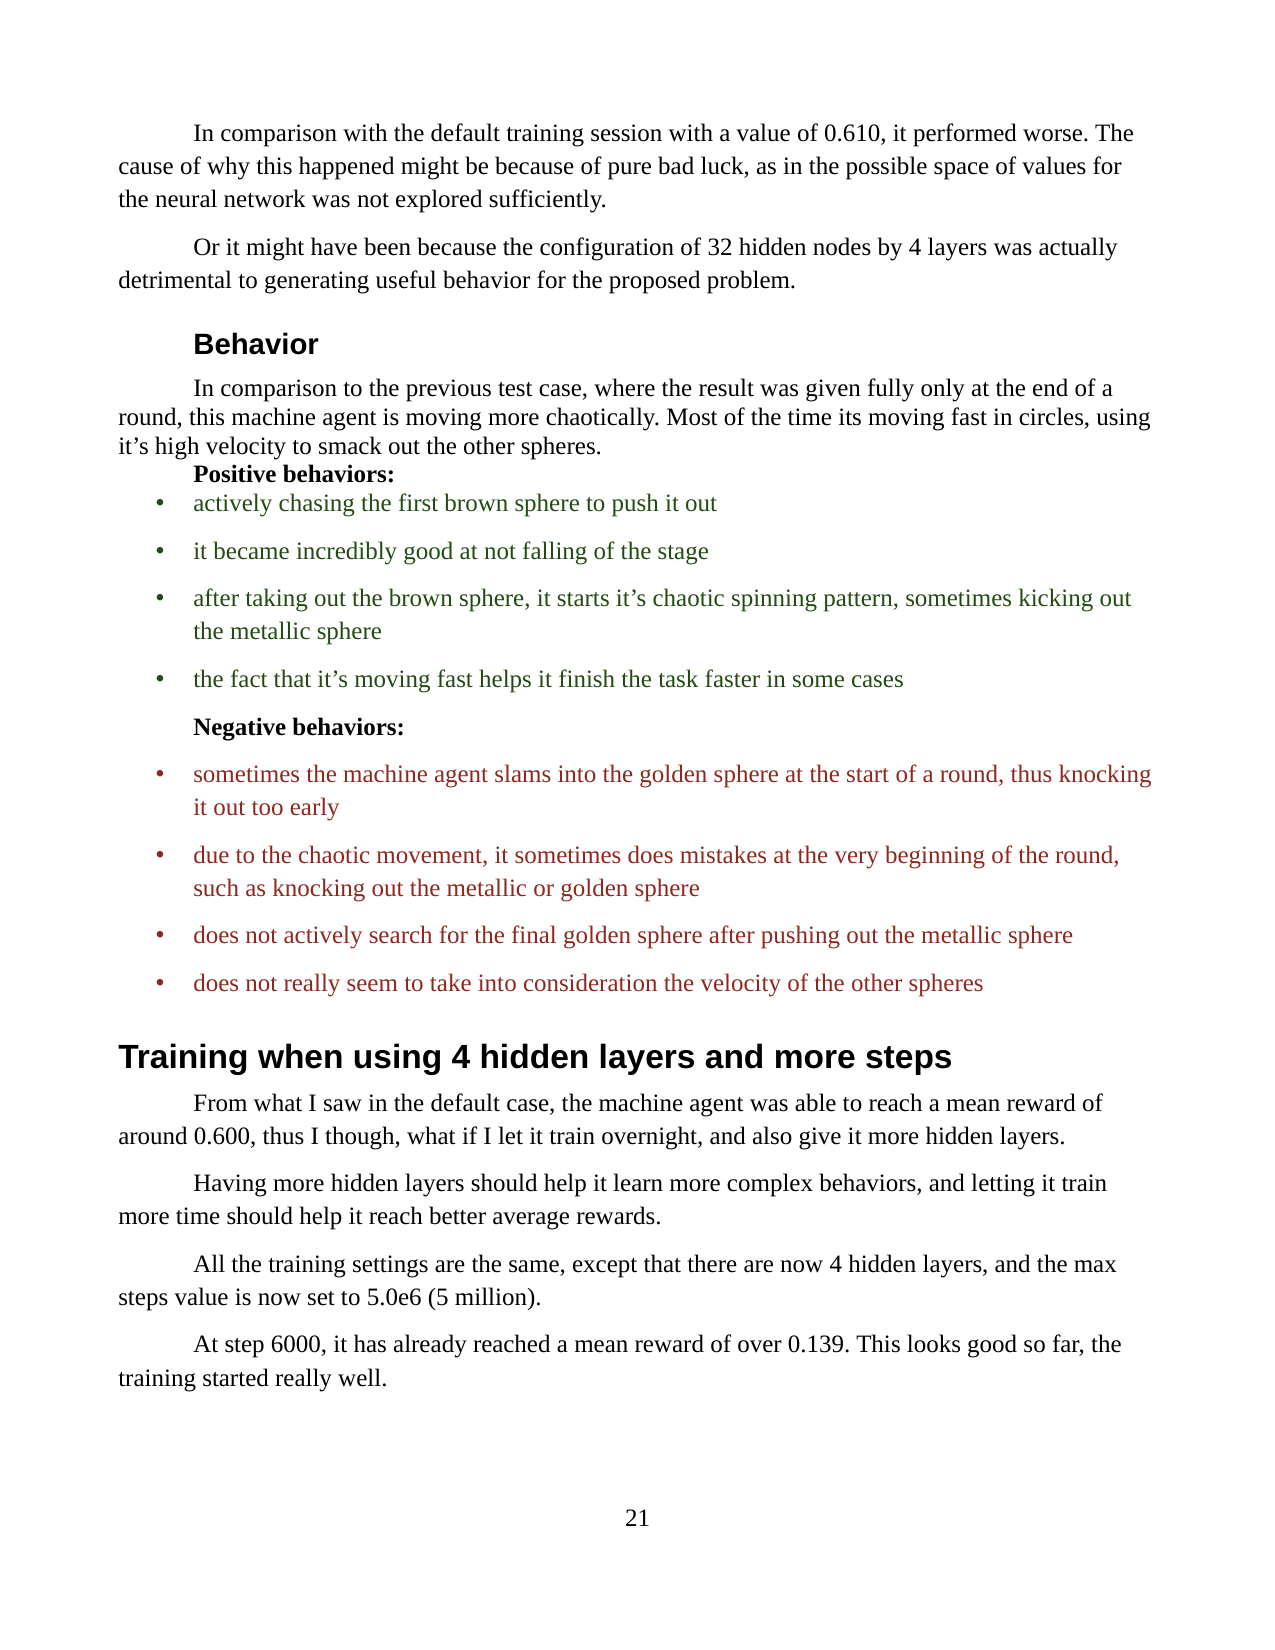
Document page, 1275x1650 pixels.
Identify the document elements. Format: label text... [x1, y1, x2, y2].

text Or it might have been because the configuration of 32 hidden nodes by 4 layers was actually detrimental to generating useful behavior for the proposed problem. [118, 232, 1157, 293]
list sometimes the machine agent slams into the golden sphere at the start of a round, thus knocking it out too early [156, 759, 1157, 821]
list does not actively search for the final golden sphere after pushing out the metallic sphere [156, 921, 1157, 949]
list it became incredibly good at not falling of the stage [156, 536, 1157, 564]
list due to the chaotic movement, it sometimes does mistakes at the very beginning of the round, such as knocking out the metallic or golden sphere [156, 840, 1157, 902]
text In comparison to the previous test case, where the result was given fully only at the end of a round, this machine agent is moving more chaotically. Most of the time its moving fast in circles, using it’s high velocity to smack out the other spheres. [118, 373, 1157, 459]
list the fact that it’s moving fast helps it finish the task faster in some cases [156, 664, 1157, 693]
text In comparison with the default training session with a value of 0.610, it performed worse. The cause of why this happened might be because of pure bad luck, as in the possible space of values for the neural network was not explored sufficiently. [118, 118, 1157, 213]
text From what I saw in the default case, the machine agent was able to reach a mean reward of around 0.600, thus I though, what if I let it train overnight, and also give it more hidden layers. [118, 1088, 1157, 1149]
text At step 6000, it has already reached a mean reward of over 0.139. This looks good so far, the training started really well. [118, 1329, 1157, 1391]
list Negative behaviors: [156, 712, 1157, 740]
subtitle Behavior [118, 327, 1157, 361]
text Having more hidden layers should help it learn more complex behaviors, and letting it train more time should help it reach better average rewards. [118, 1168, 1157, 1230]
text Positive behaviors: [118, 459, 1157, 488]
list does not really seem to take into consideration the velocity of the other spheres [156, 968, 1157, 997]
text All the training settings are the same, except that there are now 4 hidden layers, and the max steps value is now set to 5.0e6 (5 million). [118, 1249, 1157, 1311]
subtitle Training when using 4 hidden layers and more steps [118, 1037, 1157, 1075]
list actively chasing the first brown sphere to push it out [156, 488, 1157, 517]
list after taking out the brown sphere, it starts it’s chaotic spinning pattern, sometimes kicking out the metallic sphere [156, 583, 1157, 645]
